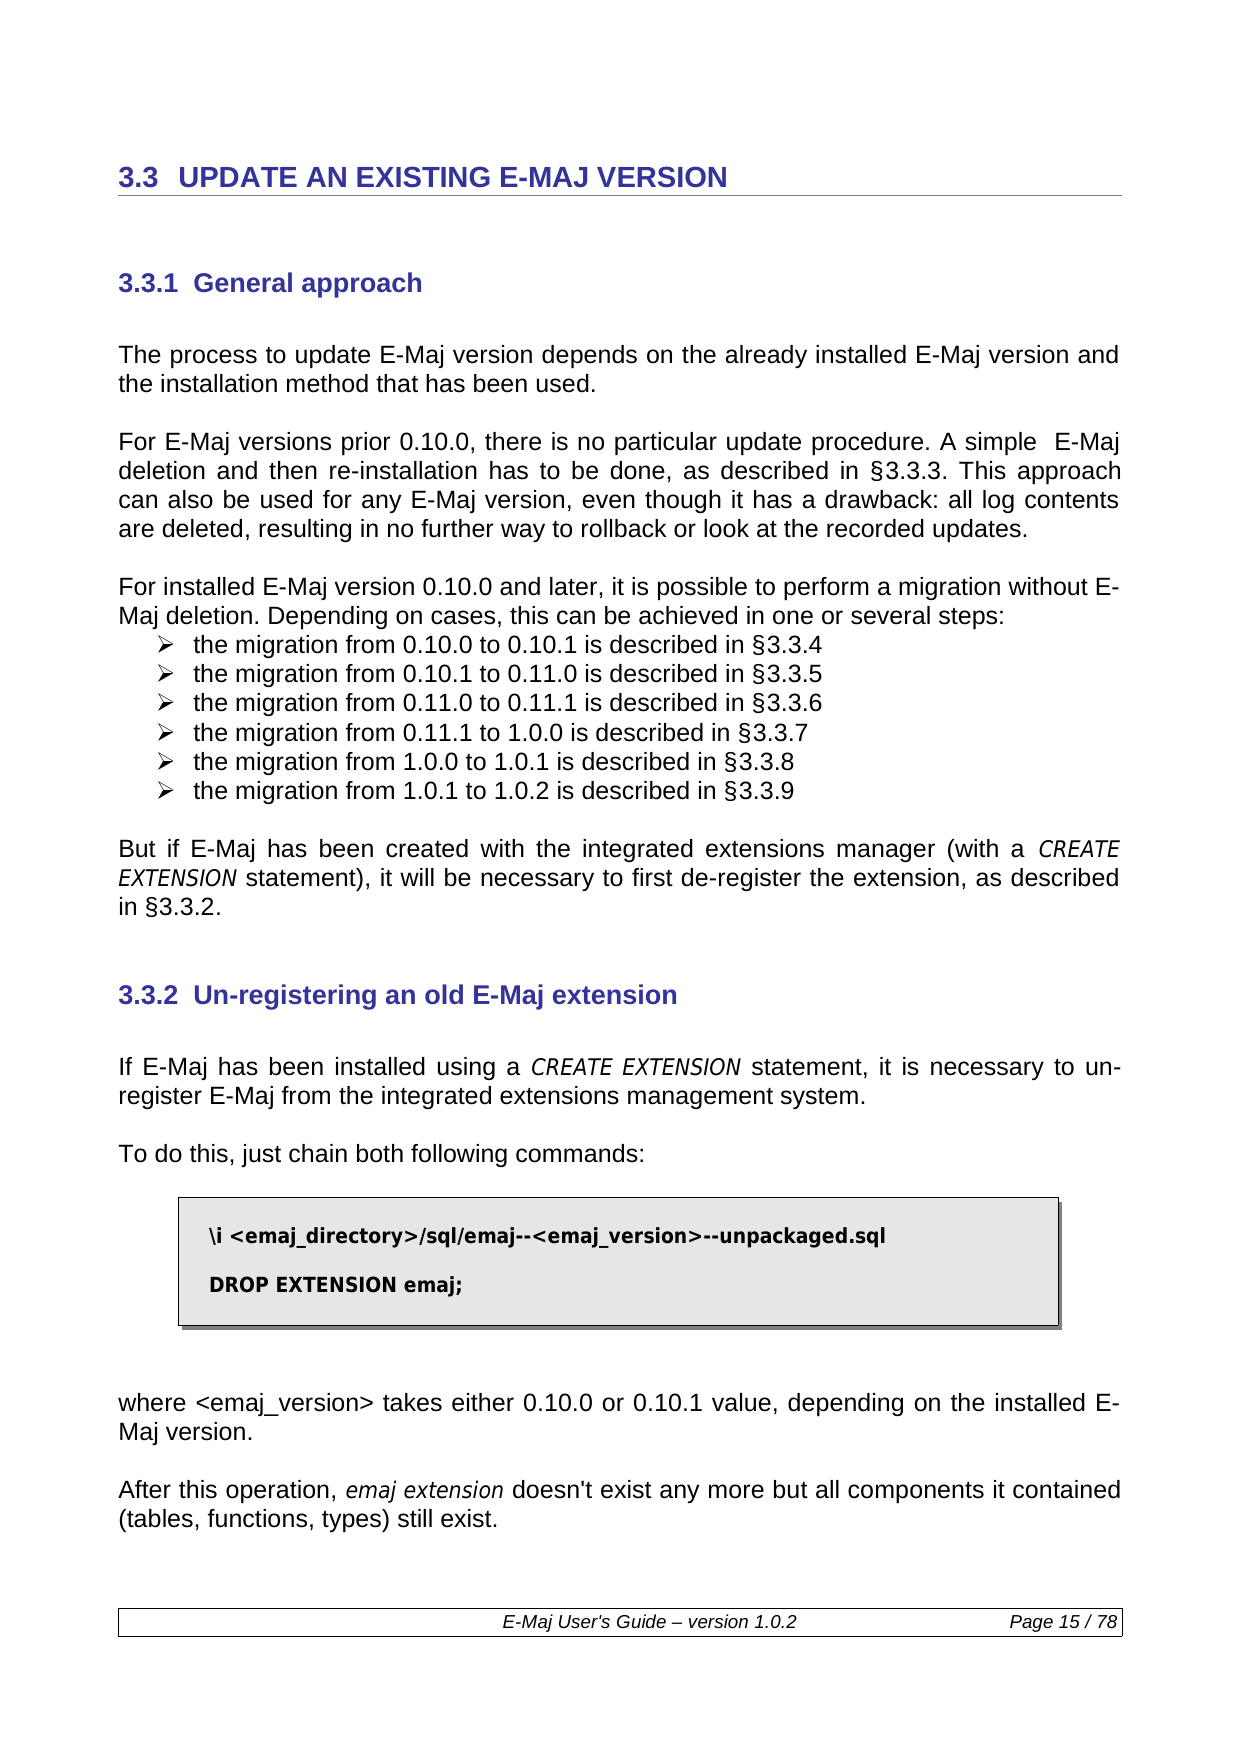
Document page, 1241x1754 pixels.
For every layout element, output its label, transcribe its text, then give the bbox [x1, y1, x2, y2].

list the migration from 0.10.1 to 0.11.0 is described in §3.3.5 [156, 659, 1122, 688]
text After this operation, emaj extension doesn't exist any more but all components it contained (tables, functions, types) still exist. [118, 1475, 1122, 1533]
list the migration from 0.10.0 to 0.10.1 is described in §3.3.4 [156, 630, 1122, 659]
text To do this, just chain both following commands: [118, 1139, 1122, 1168]
text where <emaj_version> takes either 0.10.0 or 0.10.1 value, depending on the installed E-Maj version. [118, 1388, 1122, 1446]
text For E-Maj versions prior 0.10.0, there is no particular update procedure. A simple E-Maj deletion and then re-installation has to be done, as described in §3.3.3. This approach can also be used for any E-Maj version, even though it has a drawback: all log contents are deleted, resulting in no further way to rollback or look at the recorded updates. [118, 427, 1122, 543]
text \i <emaj_directory>/sql/emaj--<emaj_version>--unpackaged.sql [179, 1221, 1058, 1246]
subtitle General approach [118, 267, 1122, 298]
subtitle Un-registering an old E-Maj extension [118, 979, 1122, 1010]
text But if E-Maj has been created with the integrated extensions manager (with a CREATE EXTENSION statement), it will be necessary to first de-register the extension, as described in §3.3.2. [118, 834, 1122, 921]
list the migration from 0.11.1 to 1.0.0 is described in §3.3.7 [156, 717, 1122, 746]
list the migration from 0.11.0 to 0.11.1 is described in §3.3.6 [156, 688, 1122, 717]
text The process to update E-Maj version depends on the already installed E-Maj version and the installation method that has been used. [118, 339, 1122, 398]
text If E-Maj has been installed using a CREATE EXTENSION statement, it is necessary to un-register E-Maj from the integrated extensions management system. [118, 1052, 1122, 1110]
text For installed E-Maj version 0.10.0 and later, it is possible to perform a migration without E-Maj deletion. Depending on cases, this can be achieved in one or several steps: [118, 572, 1122, 630]
list the migration from 1.0.1 to 1.0.2 is described in §3.3.9 [156, 776, 1122, 804]
text DROP EXTENSION emaj; [179, 1270, 1058, 1295]
subtitle Update an existing E-Maj version [118, 160, 1122, 195]
list the migration from 1.0.0 to 1.0.1 is described in §3.3.8 [156, 746, 1122, 776]
